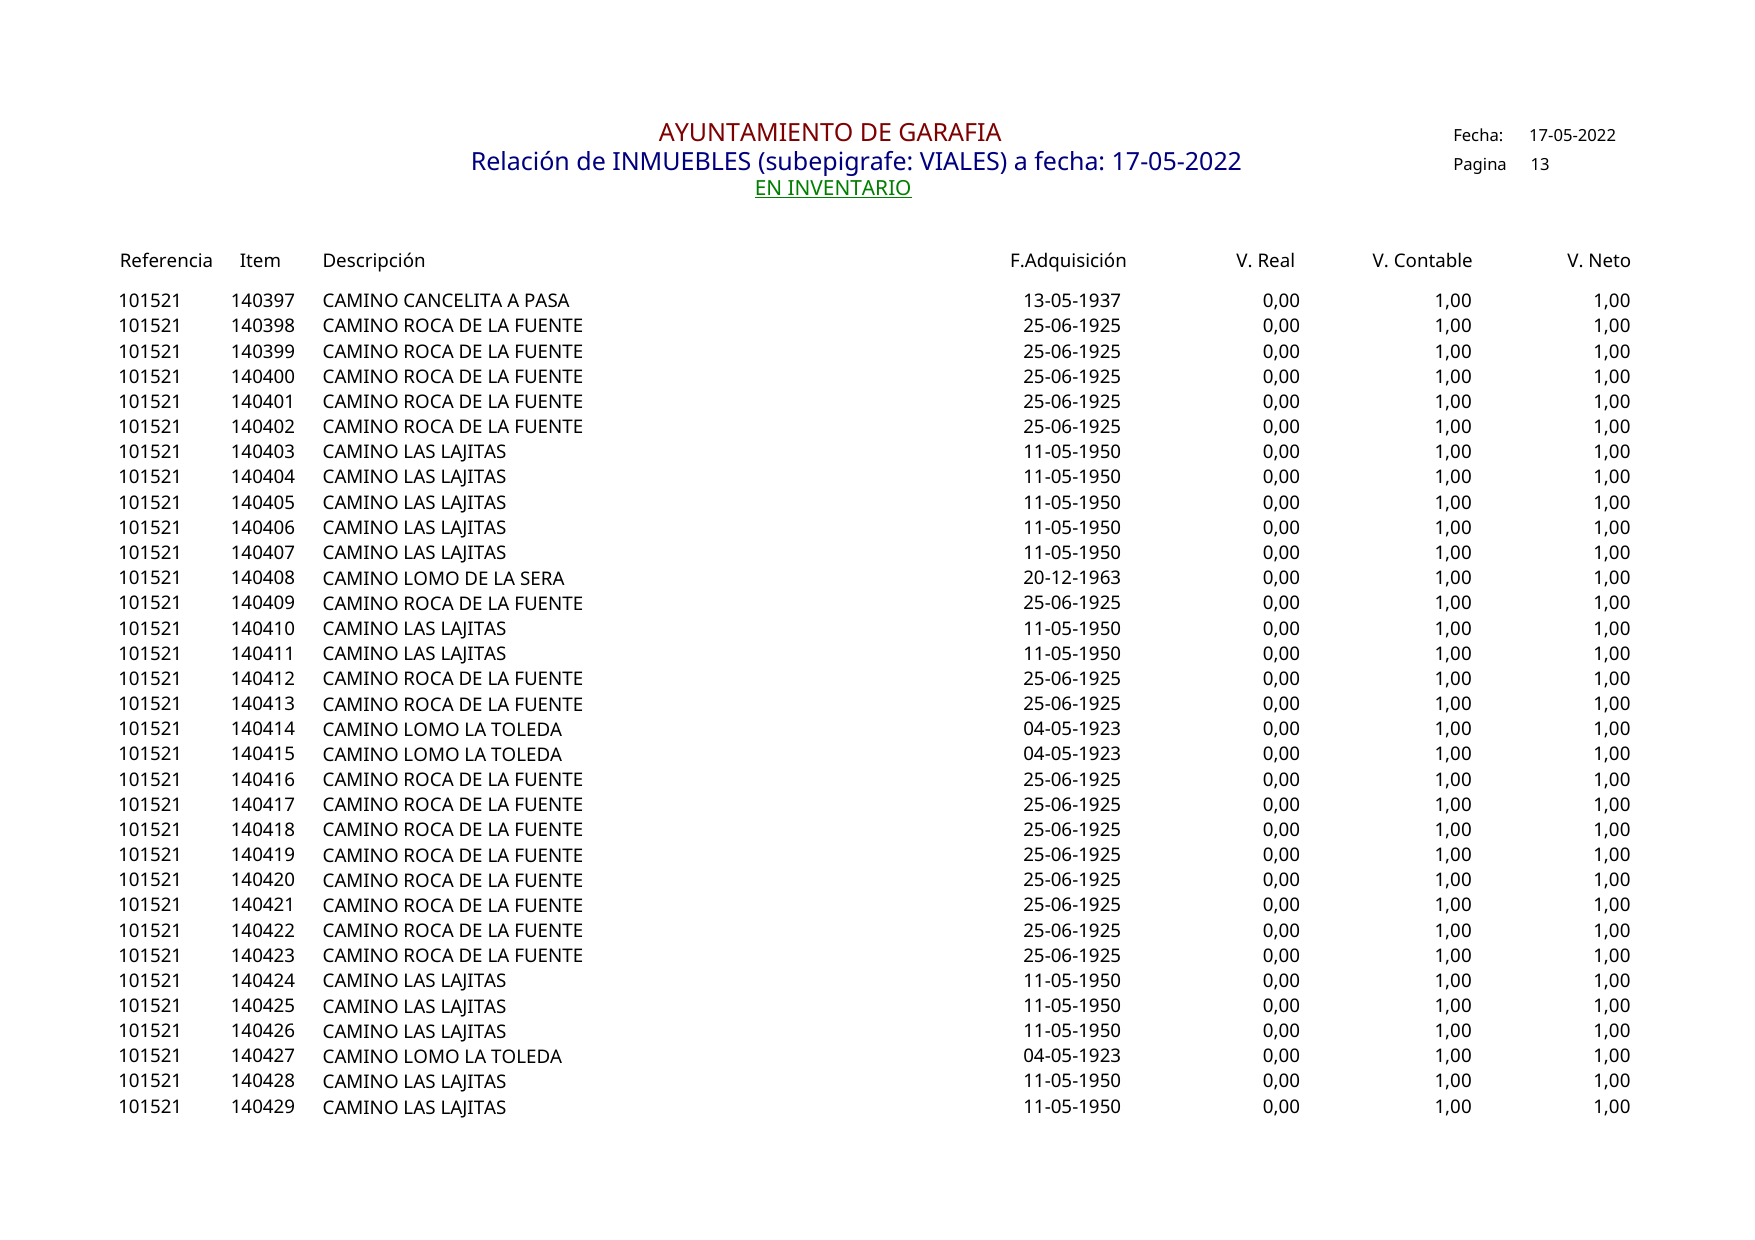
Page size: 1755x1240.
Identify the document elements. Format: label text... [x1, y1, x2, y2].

text 1,00 [1593, 769, 1654, 790]
text V. Neto [1567, 251, 1655, 272]
text 0,00 [1263, 467, 1324, 488]
text 101521 [118, 618, 206, 639]
text 0,00 [1263, 920, 1324, 941]
text 1,00 [1434, 467, 1496, 488]
text CAMINO LOMO LA TOLEDA [322, 1047, 591, 1068]
text CAMINO ROCA DE LA FUENTE [322, 845, 621, 866]
text 101521 [118, 316, 206, 337]
text 11-05-1950 [1023, 1096, 1144, 1117]
text F.Adquisición [1010, 251, 1147, 272]
text 101521 [118, 341, 206, 362]
text 1,00 [1434, 367, 1496, 387]
text 140417 [231, 794, 318, 815]
text 1,00 [1434, 1071, 1496, 1092]
text 140418 [231, 819, 318, 841]
text 1,00 [1593, 1021, 1654, 1042]
text 1,00 [1593, 442, 1654, 463]
text 140405 [231, 492, 318, 513]
text 0,00 [1263, 1096, 1324, 1117]
text 140424 [231, 971, 318, 992]
text 1,00 [1434, 794, 1496, 815]
text 11-05-1950 [1023, 1021, 1144, 1042]
text 1,00 [1593, 1096, 1654, 1117]
text 0,00 [1263, 870, 1324, 891]
text 0,00 [1263, 492, 1324, 513]
text CAMINO LAS LAJITAS [322, 619, 621, 639]
text 1,00 [1434, 945, 1496, 966]
text Descripción [322, 251, 445, 272]
text CAMINO LAS LAJITAS [322, 492, 621, 513]
text 101521 [118, 870, 206, 891]
text 1,00 [1593, 417, 1654, 438]
text CAMINO ROCA DE LA FUENTE [322, 392, 621, 413]
text CAMINO LAS LAJITAS [322, 644, 542, 665]
text CAMINO ROCA DE LA FUENTE [322, 593, 621, 614]
text 0,00 [1263, 291, 1324, 312]
text CAMINO LOMO LA TOLEDA [322, 719, 621, 740]
text 0,00 [1263, 945, 1324, 966]
text 25-06-1925 [1023, 794, 1144, 815]
text 1,00 [1593, 316, 1654, 337]
text 17-05-2022 [1529, 126, 1639, 145]
text 25-06-1925 [1023, 316, 1144, 337]
text 140420 [231, 870, 318, 891]
text 25-06-1925 [1023, 593, 1144, 614]
text CAMINO ROCA DE LA FUENTE [322, 820, 621, 841]
text CAMINO LAS LAJITAS [322, 518, 621, 538]
text 101521 [118, 1071, 206, 1092]
text CAMINO LAS LAJITAS [322, 467, 621, 488]
text 0,00 [1263, 769, 1324, 790]
text 1,00 [1434, 1021, 1496, 1042]
text 0,00 [1263, 719, 1324, 740]
text 11-05-1950 [1023, 518, 1144, 538]
text 140406 [231, 518, 318, 538]
text 1,00 [1593, 694, 1654, 715]
text AYUNTAMIENTO DE GARAFIA [659, 119, 1058, 147]
text 1,00 [1434, 543, 1496, 564]
text 0,00 [1263, 518, 1324, 538]
text 1,00 [1434, 719, 1496, 740]
text 1,00 [1434, 971, 1496, 992]
text 101521 [118, 291, 206, 312]
text 1,00 [1434, 518, 1496, 538]
text 101521 [118, 1021, 206, 1042]
text 0,00 [1263, 417, 1324, 438]
text 101521 [118, 568, 206, 589]
text 101521 [118, 417, 206, 438]
text 25-06-1925 [1023, 669, 1144, 689]
text CAMINO LAS LAJITAS [322, 543, 621, 564]
text CAMINO LAS LAJITAS [322, 997, 591, 1018]
text 0,00 [1263, 1046, 1324, 1067]
text 1,00 [1434, 341, 1496, 362]
text 0,00 [1263, 971, 1324, 992]
text 0,00 [1263, 694, 1324, 715]
text 101521 [118, 593, 206, 614]
text 1,00 [1434, 845, 1496, 866]
text 25-06-1925 [1023, 920, 1144, 941]
text 0,00 [1263, 819, 1324, 841]
text 140423 [231, 945, 318, 966]
text CAMINO LAS LAJITAS [322, 1072, 591, 1093]
text 11-05-1950 [1023, 492, 1144, 513]
text 1,00 [1593, 996, 1654, 1017]
text 11-05-1950 [1023, 996, 1144, 1017]
text 04-05-1923 [1023, 1046, 1144, 1067]
text 25-06-1925 [1023, 694, 1144, 715]
text 101521 [118, 794, 206, 815]
text 0,00 [1263, 316, 1324, 337]
text 0,00 [1263, 442, 1324, 463]
text CAMINO LAS LAJITAS [322, 442, 621, 463]
text 101521 [118, 920, 206, 941]
text 11-05-1950 [1023, 1071, 1144, 1092]
text 1,00 [1434, 492, 1496, 513]
text 1,00 [1434, 769, 1496, 790]
text 1,00 [1434, 593, 1496, 614]
text 140414 [231, 719, 318, 740]
text 11-05-1950 [1023, 442, 1144, 463]
text 1,00 [1593, 794, 1654, 815]
text 101521 [118, 694, 206, 715]
text 140415 [231, 744, 318, 765]
text 140401 [231, 392, 318, 413]
text Relación de INMUEBLES (subepigrafe: VIALES) a fecha: 17-05-2022 [471, 148, 1245, 176]
text 0,00 [1263, 794, 1324, 815]
text 140426 [231, 1021, 318, 1042]
text 140412 [231, 669, 318, 689]
text 101521 [118, 392, 206, 413]
text 1,00 [1593, 1071, 1654, 1092]
text 11-05-1950 [1023, 543, 1144, 564]
text 1,00 [1593, 367, 1654, 387]
text 101521 [118, 1046, 206, 1067]
text 101521 [118, 669, 206, 689]
text 04-05-1923 [1023, 719, 1144, 740]
text 0,00 [1263, 996, 1324, 1017]
text 1,00 [1434, 669, 1496, 689]
text 1,00 [1434, 1046, 1496, 1067]
text 0,00 [1263, 845, 1324, 866]
text CAMINO LAS LAJITAS [322, 1097, 591, 1118]
text 0,00 [1263, 1071, 1324, 1092]
text 25-06-1925 [1023, 845, 1144, 866]
text 101521 [118, 996, 206, 1017]
text 1,00 [1434, 568, 1496, 589]
text 0,00 [1263, 643, 1324, 664]
text CAMINO LAS LAJITAS [322, 971, 621, 992]
text 1,00 [1593, 643, 1654, 664]
text 1,00 [1434, 895, 1496, 916]
text Pagina 13 [1453, 156, 1572, 174]
text 101521 [118, 895, 206, 916]
text 140398 [231, 316, 318, 337]
text Fecha: [1453, 126, 1529, 145]
text 0,00 [1263, 744, 1324, 765]
text 25-06-1925 [1023, 819, 1144, 841]
text 140399 [231, 341, 318, 362]
text 140410 [231, 618, 318, 639]
text 140419 [231, 845, 318, 866]
text 1,00 [1434, 316, 1496, 337]
text 140400 [231, 367, 318, 387]
text 101521 [118, 769, 206, 790]
text 101521 [118, 467, 206, 488]
text 1,00 [1434, 643, 1496, 664]
text 0,00 [1263, 568, 1324, 589]
text 1,00 [1593, 291, 1654, 312]
text 140421 [231, 895, 318, 916]
text 101521 [118, 845, 206, 866]
text 0,00 [1263, 1021, 1324, 1042]
text 101521 [118, 367, 206, 387]
text 101521 [118, 971, 206, 992]
text 0,00 [1263, 895, 1324, 916]
text CAMINO ROCA DE LA FUENTE [322, 367, 621, 387]
text EN INVENTARIO [754, 177, 942, 200]
text 1,00 [1593, 1046, 1654, 1067]
text 101521 [118, 744, 206, 765]
text 140428 [231, 1071, 318, 1092]
text 140404 [231, 467, 318, 488]
text 1,00 [1593, 392, 1654, 413]
text 0,00 [1263, 392, 1324, 413]
text 1,00 [1593, 593, 1654, 614]
text 101521 [118, 1096, 206, 1117]
text 0,00 [1263, 543, 1324, 564]
text 1,00 [1593, 341, 1654, 362]
text 1,00 [1434, 819, 1496, 841]
text 1,00 [1593, 618, 1654, 639]
text 1,00 [1593, 467, 1654, 488]
text 140403 [231, 442, 318, 463]
text 25-06-1925 [1023, 945, 1144, 966]
text 101521 [118, 492, 206, 513]
text 11-05-1950 [1023, 643, 1144, 664]
text 1,00 [1593, 719, 1654, 740]
text 1,00 [1434, 291, 1496, 312]
text 25-06-1925 [1023, 417, 1144, 438]
text 101521 [118, 543, 206, 564]
text 1,00 [1434, 920, 1496, 941]
text 1,00 [1593, 945, 1654, 966]
text 101521 [118, 819, 206, 841]
text 140427 [231, 1046, 318, 1067]
text 101521 [118, 945, 206, 966]
text CAMINO ROCA DE LA FUENTE [322, 870, 621, 891]
text CAMINO ROCA DE LA FUENTE [322, 316, 621, 337]
text 25-06-1925 [1023, 769, 1144, 790]
text CAMINO ROCA DE LA FUENTE [322, 770, 621, 791]
text 25-06-1925 [1023, 392, 1144, 413]
text 1,00 [1434, 694, 1496, 715]
text 1,00 [1593, 920, 1654, 941]
text 140425 [231, 996, 318, 1017]
text 25-06-1925 [1023, 341, 1144, 362]
text 140422 [231, 920, 318, 941]
text 1,00 [1434, 1096, 1496, 1117]
text 11-05-1950 [1023, 467, 1144, 488]
text 1,00 [1593, 568, 1654, 589]
text 04-05-1923 [1023, 744, 1144, 765]
text 1,00 [1434, 417, 1496, 438]
text 101521 [118, 719, 206, 740]
text CAMINO ROCA DE LA FUENTE [322, 669, 621, 690]
text 101521 [118, 442, 206, 463]
text 0,00 [1263, 618, 1324, 639]
text 140413 [231, 694, 318, 715]
text CAMINO ROCA DE LA FUENTE [322, 341, 621, 362]
text CAMINO CANCELITA A PASA [322, 291, 621, 312]
text 13-05-1937 [1023, 291, 1144, 312]
text 1,00 [1434, 618, 1496, 639]
text 1,00 [1593, 819, 1654, 841]
text 140411 [231, 643, 318, 664]
text CAMINO ROCA DE LA FUENTE [322, 694, 621, 715]
text 140402 [231, 417, 318, 438]
text 1,00 [1593, 492, 1654, 513]
text 140429 [231, 1096, 318, 1117]
text 0,00 [1263, 341, 1324, 362]
text 140397 [231, 291, 318, 312]
text CAMINO ROCA DE LA FUENTE [322, 921, 621, 942]
text CAMINO ROCA DE LA FUENTE [322, 417, 621, 438]
text 101521 [118, 518, 206, 538]
text 1,00 [1593, 669, 1654, 689]
text V. Contable [1372, 251, 1495, 272]
text 1,00 [1434, 392, 1496, 413]
text 1,00 [1593, 971, 1654, 992]
text 1,00 [1593, 870, 1654, 891]
text 0,00 [1263, 367, 1324, 387]
text 101521 [118, 643, 206, 664]
text 1,00 [1434, 996, 1496, 1017]
text 1,00 [1593, 543, 1654, 564]
text 11-05-1950 [1023, 618, 1144, 639]
text 20-12-1963 [1023, 568, 1144, 589]
text 11-05-1950 [1023, 971, 1144, 992]
text CAMINO ROCA DE LA FUENTE [322, 946, 621, 967]
text 0,00 [1263, 669, 1324, 689]
text 1,00 [1434, 442, 1496, 463]
text CAMINO ROCA DE LA FUENTE [322, 896, 621, 917]
text V. Real [1236, 251, 1323, 272]
text CAMINO LOMO DE LA SERA [322, 568, 621, 589]
text 140407 [231, 543, 318, 564]
text 1,00 [1434, 870, 1496, 891]
text CAMINO LOMO LA TOLEDA [322, 744, 621, 766]
text 140409 [231, 593, 318, 614]
text 1,00 [1593, 744, 1654, 765]
text 1,00 [1434, 744, 1496, 765]
text 25-06-1925 [1023, 895, 1144, 916]
text 140408 [231, 568, 318, 589]
text 25-06-1925 [1023, 367, 1144, 387]
text 1,00 [1593, 895, 1654, 916]
text Referencia Item [119, 251, 298, 272]
text CAMINO LAS LAJITAS [322, 1022, 591, 1043]
text 25-06-1925 [1023, 870, 1144, 891]
text 1,00 [1593, 845, 1654, 866]
text 1,00 [1593, 518, 1654, 538]
text 0,00 [1263, 593, 1324, 614]
text CAMINO ROCA DE LA FUENTE [322, 795, 621, 816]
text 140416 [231, 769, 318, 790]
